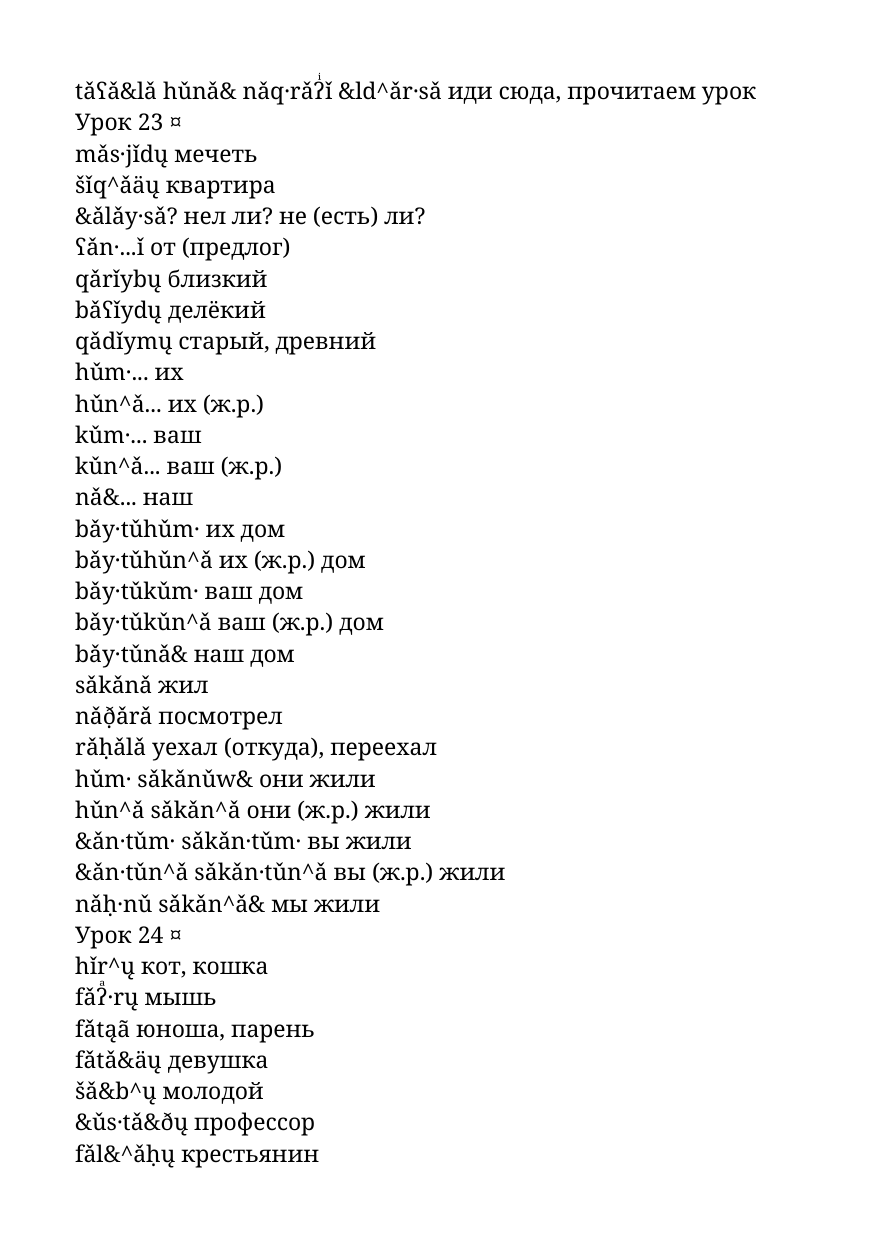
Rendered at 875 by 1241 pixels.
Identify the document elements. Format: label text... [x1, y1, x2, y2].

text rǎḥǎlǎ уехал (откуда), переехал‎ [75, 731, 799, 762]
text bǎy·tǔnǎ& наш дом‎ [75, 637, 799, 669]
text kǔm·... ваш‎ [75, 419, 799, 450]
text bǎy·tǔhǔn^ǎ их (ж.р.) дом‎ [75, 544, 799, 575]
text fǎtǎ&äų девушка‎ [75, 1044, 799, 1075]
text &ǎn·tǔn^ǎ sǎkǎn·tǔn^ǎ вы (ж.р.) жили‎ [75, 856, 799, 887]
text ʕǎn·...ǐ от (предлог)‎ [75, 231, 799, 262]
text Урок 24‎ ¤ [75, 919, 799, 950]
text Урок 23‎ ¤ [75, 106, 799, 137]
text &ǎlǎy·sǎ? нел ли? не (есть) ли?‎ [75, 200, 799, 231]
text hǔn^ǎ sǎkǎn^ǎ они (ж.р.) жили‎ [75, 794, 799, 825]
text kǔn^ǎ... ваш (ж.р.)‎ [75, 450, 799, 481]
text bǎy·tǔkǔn^ǎ ваш (ж.р.) дом‎ [75, 606, 799, 637]
text fǎtąã юноша, парень‎ [75, 1012, 799, 1044]
text mǎs·jǐdų мечеть‎ [75, 137, 799, 169]
text qǎrǐybų близкий‎ [75, 262, 799, 294]
text hǐr^ų кот, кошка‎ [75, 950, 799, 981]
text šǐq^ǎäų квартира‎ [75, 169, 799, 200]
text fǎl&^ǎḥų крестьянин‎ [75, 1137, 799, 1169]
text bǎy·tǔhǔm· их дом‎ [75, 512, 799, 544]
text &ǔs·tǎ&ðų профессор‎ [75, 1106, 799, 1137]
text nǎḥ·nǔ sǎkǎn^ǎ& мы жили‎ [75, 887, 799, 919]
text bǎy·tǔkǔm· ваш дом‎ [75, 575, 799, 606]
text hǔm· sǎkǎnǔw& они жили‎ [75, 762, 799, 794]
text hǔn^ǎ... их (ж.р.)‎ [75, 387, 799, 419]
text nǎ&... наш‎ [75, 481, 799, 512]
text qǎdǐymų старый, древний‎ [75, 325, 799, 356]
text tǎʕǎ&lǎ hǔnǎ& nǎq·rǎʔͥǐ &ld^ǎr·sǎ иди сюда, прочитаем урок‎ [75, 75, 799, 106]
text sǎkǎnǎ жил‎ [75, 669, 799, 700]
text hǔm·... их‎ [75, 356, 799, 387]
text šǎ&b^ų молодой‎ [75, 1075, 799, 1106]
text &ǎn·tǔm· sǎkǎn·tǔm· вы жили‎ [75, 825, 799, 856]
text bǎʕǐydų делёкий‎ [75, 294, 799, 325]
text nǎð̣ǎrǎ посмотрел‎ [75, 700, 799, 731]
text fǎʔͣ·rų мышь‎ [75, 981, 799, 1012]
